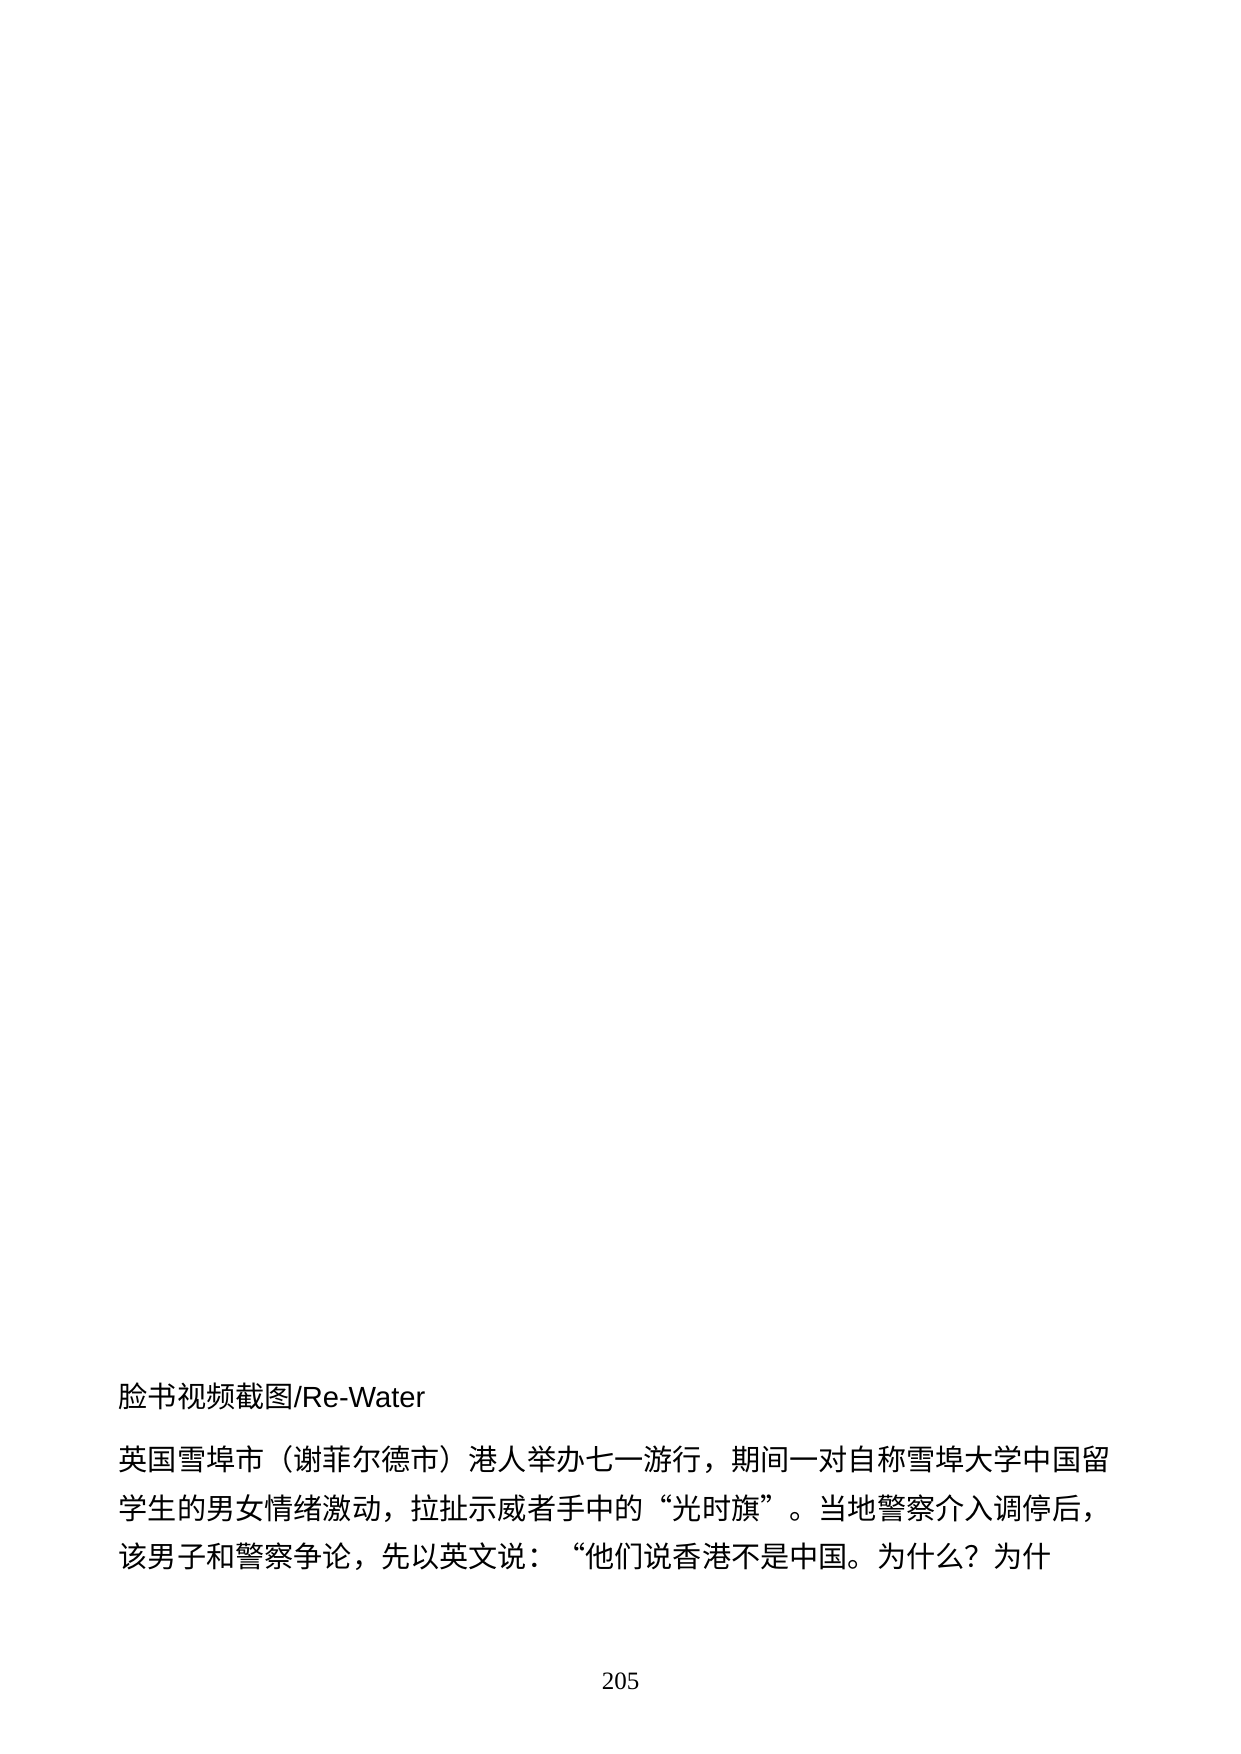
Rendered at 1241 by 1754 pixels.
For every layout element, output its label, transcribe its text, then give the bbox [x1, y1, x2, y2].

text 脸书视频截图/Re-Water [118, 118, 1122, 1416]
text 英国雪埠市（谢菲尔德市）港人举办七一游行，期间一对自称雪埠大学中国留学生的男女情绪激动，拉扯示威者手中的“光时旗”。当地警察介入调停后，该男子和警察争论，先以英文说：“他们说香港不是中国。为什么？为什 [118, 1437, 1122, 1576]
